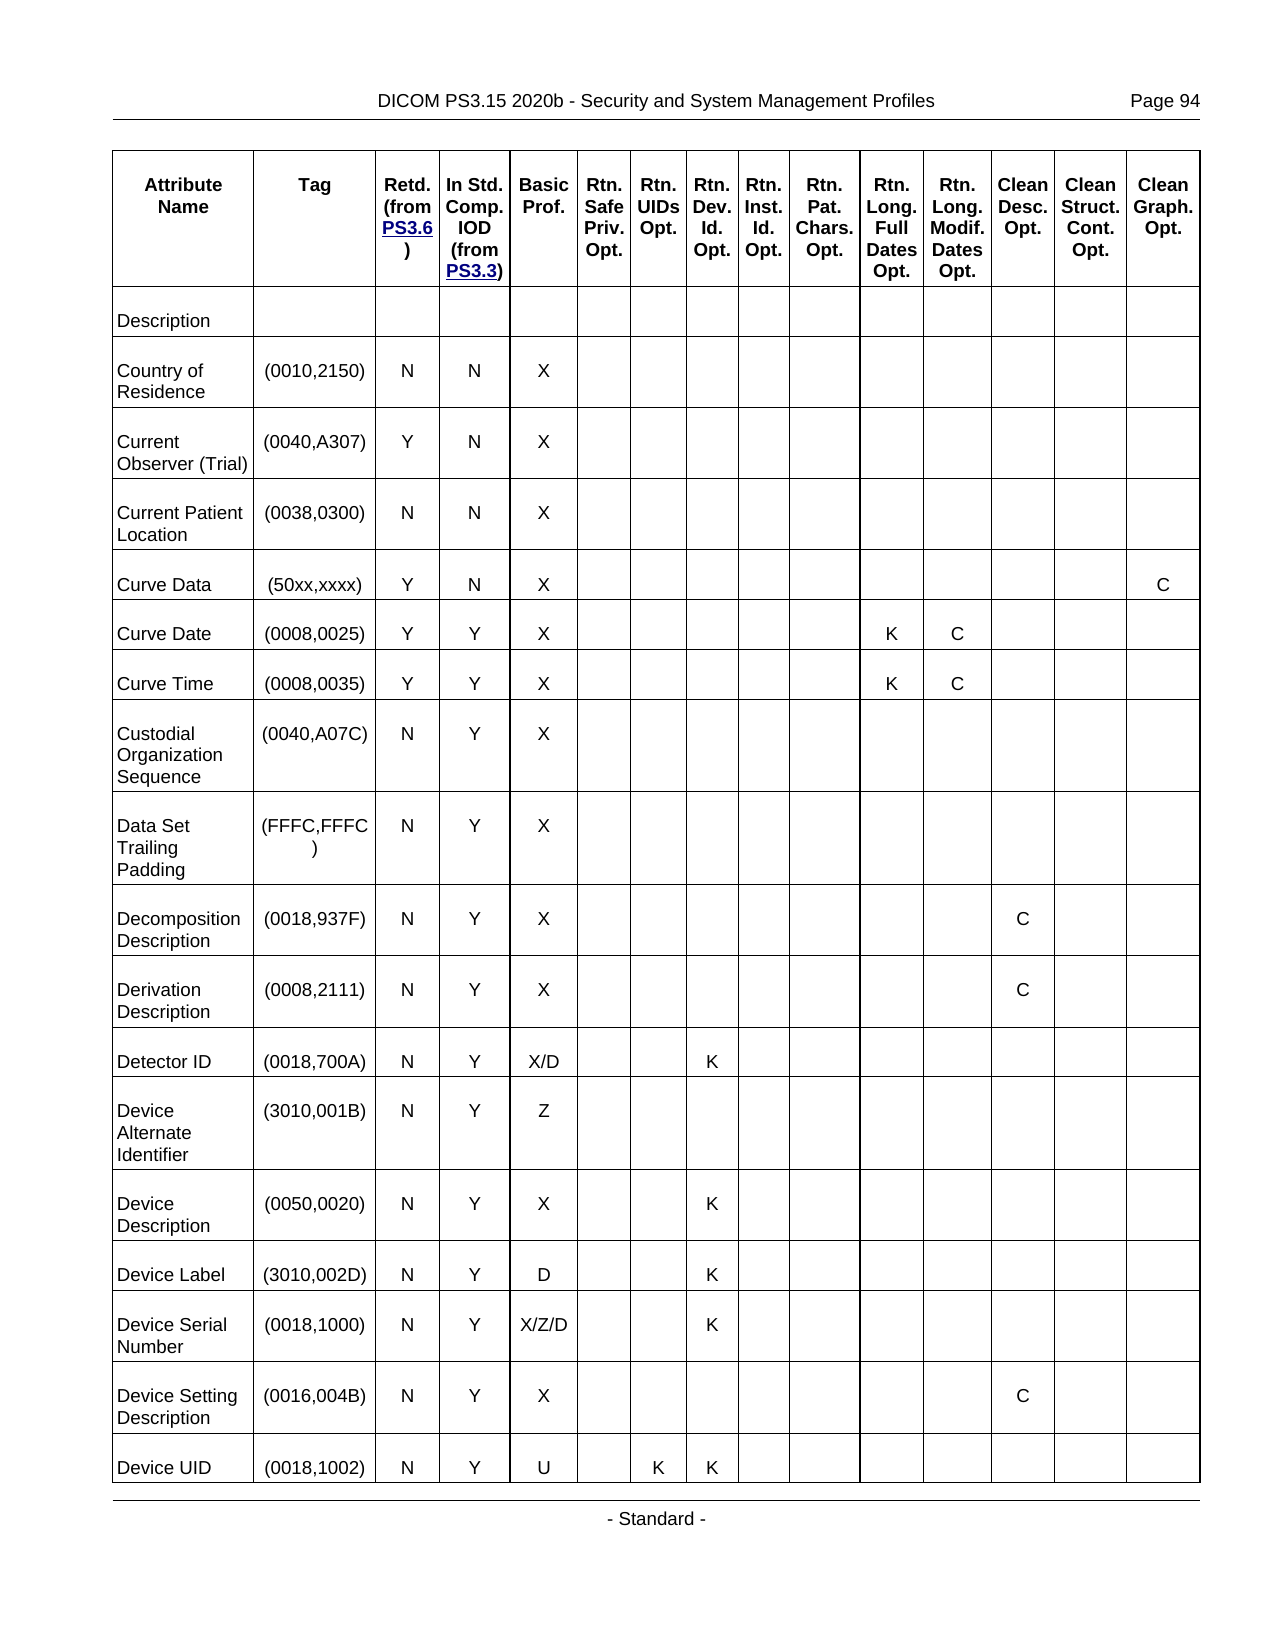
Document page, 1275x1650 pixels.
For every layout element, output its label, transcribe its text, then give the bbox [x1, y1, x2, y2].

table_cell Curve Data [113, 550, 253, 599]
table_cell [578, 885, 630, 955]
table_cell X [511, 650, 577, 698]
table_cell [992, 650, 1054, 698]
table_cell [687, 479, 738, 549]
table_cell D [511, 1241, 577, 1290]
table_cell K [861, 600, 923, 649]
table_header Attribute Name [113, 151, 253, 286]
table_cell [1127, 650, 1199, 698]
table_cell [1055, 600, 1126, 649]
table_cell [861, 550, 923, 599]
table_cell [631, 700, 686, 791]
table_cell [631, 885, 686, 955]
table_cell [924, 1028, 991, 1076]
table_cell (FFFC,FFFC) [254, 792, 375, 884]
table_cell Y [440, 1241, 509, 1290]
table_cell [790, 1028, 859, 1076]
table_header Retd. (from PS3.6) [376, 151, 439, 286]
table_cell K [631, 1434, 686, 1482]
table_cell [1055, 408, 1126, 478]
table_cell [992, 1434, 1054, 1482]
table_cell [687, 1077, 738, 1169]
table_cell [1055, 1077, 1126, 1169]
table_cell N [376, 700, 439, 791]
table_cell [992, 479, 1054, 549]
table_cell [924, 1434, 991, 1482]
table_cell Curve Date [113, 600, 253, 649]
table_cell N [376, 885, 439, 955]
table_cell [992, 1291, 1054, 1361]
table_cell [1055, 550, 1126, 599]
table_cell [861, 1241, 923, 1290]
table_cell [992, 600, 1054, 649]
table_header Rtn. Long. Modif. Dates Opt. [924, 151, 991, 286]
table_cell [687, 650, 738, 698]
table_cell [924, 287, 991, 336]
table_cell Data Set Trailing Padding [113, 792, 253, 884]
table_cell [739, 700, 789, 791]
table_cell (0040,A307) [254, 408, 375, 478]
table_cell (0018,1000) [254, 1291, 375, 1361]
table_cell N [376, 1170, 439, 1240]
table_cell [739, 479, 789, 549]
table_cell (0008,0025) [254, 600, 375, 649]
table_cell [1055, 287, 1126, 336]
table_cell [631, 287, 686, 336]
table_cell K [687, 1028, 738, 1076]
table_cell [739, 550, 789, 599]
table_cell (0008,0035) [254, 650, 375, 698]
table_cell X [511, 1362, 577, 1432]
table_cell [440, 287, 509, 336]
table_cell [1127, 600, 1199, 649]
table_cell [1127, 287, 1199, 336]
table_cell K [861, 650, 923, 698]
table_cell [1127, 1028, 1199, 1076]
table_cell [1055, 885, 1126, 955]
table_cell [739, 408, 789, 478]
table_cell N [376, 1362, 439, 1432]
table_cell [924, 408, 991, 478]
table_cell [578, 1170, 630, 1240]
table_cell [1055, 1362, 1126, 1432]
table_cell [924, 1362, 991, 1432]
table_cell X [511, 337, 577, 407]
table_cell [790, 1170, 859, 1240]
table_cell [924, 1170, 991, 1240]
table_cell Decomposition Description [113, 885, 253, 955]
table_cell (3010,002D) [254, 1241, 375, 1290]
table_cell [1127, 1362, 1199, 1432]
table_cell Y [440, 700, 509, 791]
table_cell [687, 408, 738, 478]
table_cell [631, 1077, 686, 1169]
table_cell N [376, 1291, 439, 1361]
table_cell (0040,A07C) [254, 700, 375, 791]
table_cell C [1127, 550, 1199, 599]
table_cell [992, 1077, 1054, 1169]
table_cell [578, 792, 630, 884]
table_cell Curve Time [113, 650, 253, 698]
table_cell Y [376, 408, 439, 478]
table_cell [924, 337, 991, 407]
table_cell [739, 885, 789, 955]
table_cell Y [440, 885, 509, 955]
table_cell N [376, 337, 439, 407]
table_cell [861, 1170, 923, 1240]
table_cell [687, 287, 738, 336]
table_cell [578, 408, 630, 478]
table_cell [739, 1170, 789, 1240]
table_cell X [511, 1170, 577, 1240]
table_cell Z [511, 1077, 577, 1169]
table_cell N [440, 408, 509, 478]
table_cell (0008,2111) [254, 956, 375, 1027]
table_cell [924, 792, 991, 884]
table_cell C [924, 650, 991, 698]
table_cell [687, 337, 738, 407]
table_cell [924, 1077, 991, 1169]
table_cell Current Observer (Trial) [113, 408, 253, 478]
table_cell X/D [511, 1028, 577, 1076]
table_cell [739, 1362, 789, 1432]
table_header Rtn. UIDs Opt. [631, 151, 686, 286]
table_cell Y [440, 1291, 509, 1361]
table_cell [924, 700, 991, 791]
table_cell (0016,004B) [254, 1362, 375, 1432]
table_cell [1127, 337, 1199, 407]
table_cell Detector ID [113, 1028, 253, 1076]
table_cell [1055, 792, 1126, 884]
table_cell [631, 479, 686, 549]
table_cell Y [440, 1077, 509, 1169]
table_cell [1055, 956, 1126, 1027]
table_header Tag [254, 151, 375, 286]
table_header Rtn. Inst. Id. Opt. [739, 151, 789, 286]
table_cell [861, 408, 923, 478]
table_cell [861, 479, 923, 549]
table_cell N [376, 479, 439, 549]
table_cell Y [376, 550, 439, 599]
table_cell Y [440, 1028, 509, 1076]
table_cell [1127, 479, 1199, 549]
table_cell [790, 479, 859, 549]
table_cell [1055, 1434, 1126, 1482]
table_cell N [376, 1434, 439, 1482]
table_cell [1055, 700, 1126, 791]
table_cell [631, 956, 686, 1027]
table_cell [790, 1434, 859, 1482]
table_cell C [992, 956, 1054, 1027]
table_cell [578, 1077, 630, 1169]
table_header In Std. Comp. IOD (from PS3.3) [440, 151, 509, 286]
table_cell N [440, 337, 509, 407]
table_cell [790, 1291, 859, 1361]
table_cell [739, 1291, 789, 1361]
table_cell [578, 700, 630, 791]
table_cell [1055, 337, 1126, 407]
table_cell [992, 1241, 1054, 1290]
table_cell [739, 1434, 789, 1482]
table_cell [687, 956, 738, 1027]
table_cell N [376, 1241, 439, 1290]
table_cell N [376, 956, 439, 1027]
table_cell [861, 287, 923, 336]
table_cell [631, 1291, 686, 1361]
table_cell [578, 1291, 630, 1361]
table_cell [790, 1362, 859, 1432]
table_cell [861, 885, 923, 955]
table_cell C [924, 600, 991, 649]
table_cell [1055, 1028, 1126, 1076]
table_cell [739, 1028, 789, 1076]
table_cell [739, 1077, 789, 1169]
table_cell X [511, 550, 577, 599]
table_header Rtn. Safe Priv. Opt. [578, 151, 630, 286]
table_header Basic Prof. [511, 151, 577, 286]
table_cell X [511, 956, 577, 1027]
table_cell [578, 287, 630, 336]
table_cell [861, 1434, 923, 1482]
table_cell (0018,1002) [254, 1434, 375, 1482]
table_cell [739, 600, 789, 649]
table_cell Y [376, 600, 439, 649]
table_cell [861, 337, 923, 407]
table_cell [992, 1028, 1054, 1076]
table_cell K [687, 1291, 738, 1361]
table_cell [790, 956, 859, 1027]
table_cell [631, 1241, 686, 1290]
table_cell [790, 1077, 859, 1169]
table_cell X [511, 600, 577, 649]
table_cell [687, 792, 738, 884]
table_cell [1127, 885, 1199, 955]
table_cell K [687, 1241, 738, 1290]
table_cell [861, 1291, 923, 1361]
table_cell [924, 479, 991, 549]
table_header Clean Graph. Opt. [1127, 151, 1199, 286]
table_cell [790, 1241, 859, 1290]
table_cell [790, 337, 859, 407]
table_cell [861, 792, 923, 884]
table_cell K [687, 1170, 738, 1240]
table_cell Y [440, 956, 509, 1027]
table_cell [992, 550, 1054, 599]
table_header Rtn. Dev. Id. Opt. [687, 151, 738, 286]
table_cell [992, 287, 1054, 336]
table_cell N [376, 792, 439, 884]
table_header Rtn. Long. Full Dates Opt. [861, 151, 923, 286]
table_cell [992, 792, 1054, 884]
table_cell [924, 1241, 991, 1290]
table_cell [790, 700, 859, 791]
table_cell [376, 287, 439, 336]
table_cell N [376, 1077, 439, 1169]
table_cell Country of Residence [113, 337, 253, 407]
table_cell [631, 1028, 686, 1076]
table_cell [739, 287, 789, 336]
table_cell [861, 1077, 923, 1169]
table_cell [1127, 956, 1199, 1027]
table_cell [924, 885, 991, 955]
table_cell Device Label [113, 1241, 253, 1290]
table_header Clean Struct. Cont. Opt. [1055, 151, 1126, 286]
table_cell X [511, 792, 577, 884]
table_cell (0050,0020) [254, 1170, 375, 1240]
table_cell [1127, 1241, 1199, 1290]
table_cell [631, 650, 686, 698]
table_cell [790, 650, 859, 698]
table_cell [992, 337, 1054, 407]
table_cell Derivation Description [113, 956, 253, 1027]
table_cell [631, 1362, 686, 1432]
table_cell [861, 1028, 923, 1076]
table_cell Y [440, 650, 509, 698]
table_cell [578, 600, 630, 649]
table_cell [578, 479, 630, 549]
table_cell [1055, 1291, 1126, 1361]
table_header Clean Desc. Opt. [992, 151, 1054, 286]
table_cell Device Alternate Identifier [113, 1077, 253, 1169]
table_cell [861, 700, 923, 791]
table_cell N [440, 479, 509, 549]
table_cell (0018,937F) [254, 885, 375, 955]
table_cell Device Description [113, 1170, 253, 1240]
table_cell [631, 550, 686, 599]
table_cell Current Patient Location [113, 479, 253, 549]
table_cell [578, 650, 630, 698]
table_cell [578, 1434, 630, 1482]
table_cell [631, 1170, 686, 1240]
table_cell (0038,0300) [254, 479, 375, 549]
table_cell [739, 650, 789, 698]
table_cell [578, 956, 630, 1027]
table_cell [1055, 650, 1126, 698]
table_cell [924, 1291, 991, 1361]
table_cell [739, 1241, 789, 1290]
table_cell [578, 1241, 630, 1290]
table_cell [1127, 1434, 1199, 1482]
table_cell [861, 956, 923, 1027]
table_cell X [511, 885, 577, 955]
table_cell N [376, 1028, 439, 1076]
table_cell [790, 287, 859, 336]
table_cell [687, 600, 738, 649]
table_cell [687, 700, 738, 791]
table_cell [687, 1362, 738, 1432]
table_cell X [511, 700, 577, 791]
table_cell C [992, 1362, 1054, 1432]
table_cell Device Setting Description [113, 1362, 253, 1432]
table_cell [631, 600, 686, 649]
table_cell Y [440, 1170, 509, 1240]
table_cell U [511, 1434, 577, 1482]
table_cell [687, 885, 738, 955]
table_cell Y [376, 650, 439, 698]
table_cell [739, 956, 789, 1027]
table_cell X/Z/D [511, 1291, 577, 1361]
table_cell [1127, 792, 1199, 884]
table_cell Custodial Organization Sequence [113, 700, 253, 791]
table_cell [254, 287, 375, 336]
table_cell Y [440, 1434, 509, 1482]
table_cell Description [113, 287, 253, 336]
table_cell [861, 1362, 923, 1432]
table_cell [578, 1028, 630, 1076]
table_cell [739, 792, 789, 884]
table_cell [790, 792, 859, 884]
table_cell [511, 287, 577, 336]
table_cell [992, 408, 1054, 478]
table_cell Device UID [113, 1434, 253, 1482]
table_cell [578, 337, 630, 407]
table_cell [578, 1362, 630, 1432]
table_cell [687, 550, 738, 599]
table_cell [1055, 1241, 1126, 1290]
table_cell [1127, 408, 1199, 478]
table_cell (0018,700A) [254, 1028, 375, 1076]
table_cell [1127, 700, 1199, 791]
table_cell (3010,001B) [254, 1077, 375, 1169]
table_cell [924, 956, 991, 1027]
table_cell [739, 337, 789, 407]
table_cell [631, 408, 686, 478]
table_cell [790, 600, 859, 649]
table_cell N [440, 550, 509, 599]
table_cell [1055, 479, 1126, 549]
table_cell [992, 700, 1054, 791]
table_cell [790, 885, 859, 955]
table_cell X [511, 479, 577, 549]
table_cell [790, 408, 859, 478]
table_cell K [687, 1434, 738, 1482]
table_cell [631, 337, 686, 407]
table_cell [924, 550, 991, 599]
table_cell [631, 792, 686, 884]
table_cell [578, 550, 630, 599]
table_cell (50xx,xxxx) [254, 550, 375, 599]
table_cell X [511, 408, 577, 478]
table_cell Y [440, 600, 509, 649]
table_cell [790, 550, 859, 599]
table_cell Y [440, 1362, 509, 1432]
table_cell [1127, 1291, 1199, 1361]
table_cell Y [440, 792, 509, 884]
table_cell [1055, 1170, 1126, 1240]
table_cell C [992, 885, 1054, 955]
table_cell (0010,2150) [254, 337, 375, 407]
table_cell [1127, 1170, 1199, 1240]
table_cell [1127, 1077, 1199, 1169]
table_header Rtn. Pat. Chars. Opt. [790, 151, 859, 286]
table_cell Device Serial Number [113, 1291, 253, 1361]
table_cell [992, 1170, 1054, 1240]
